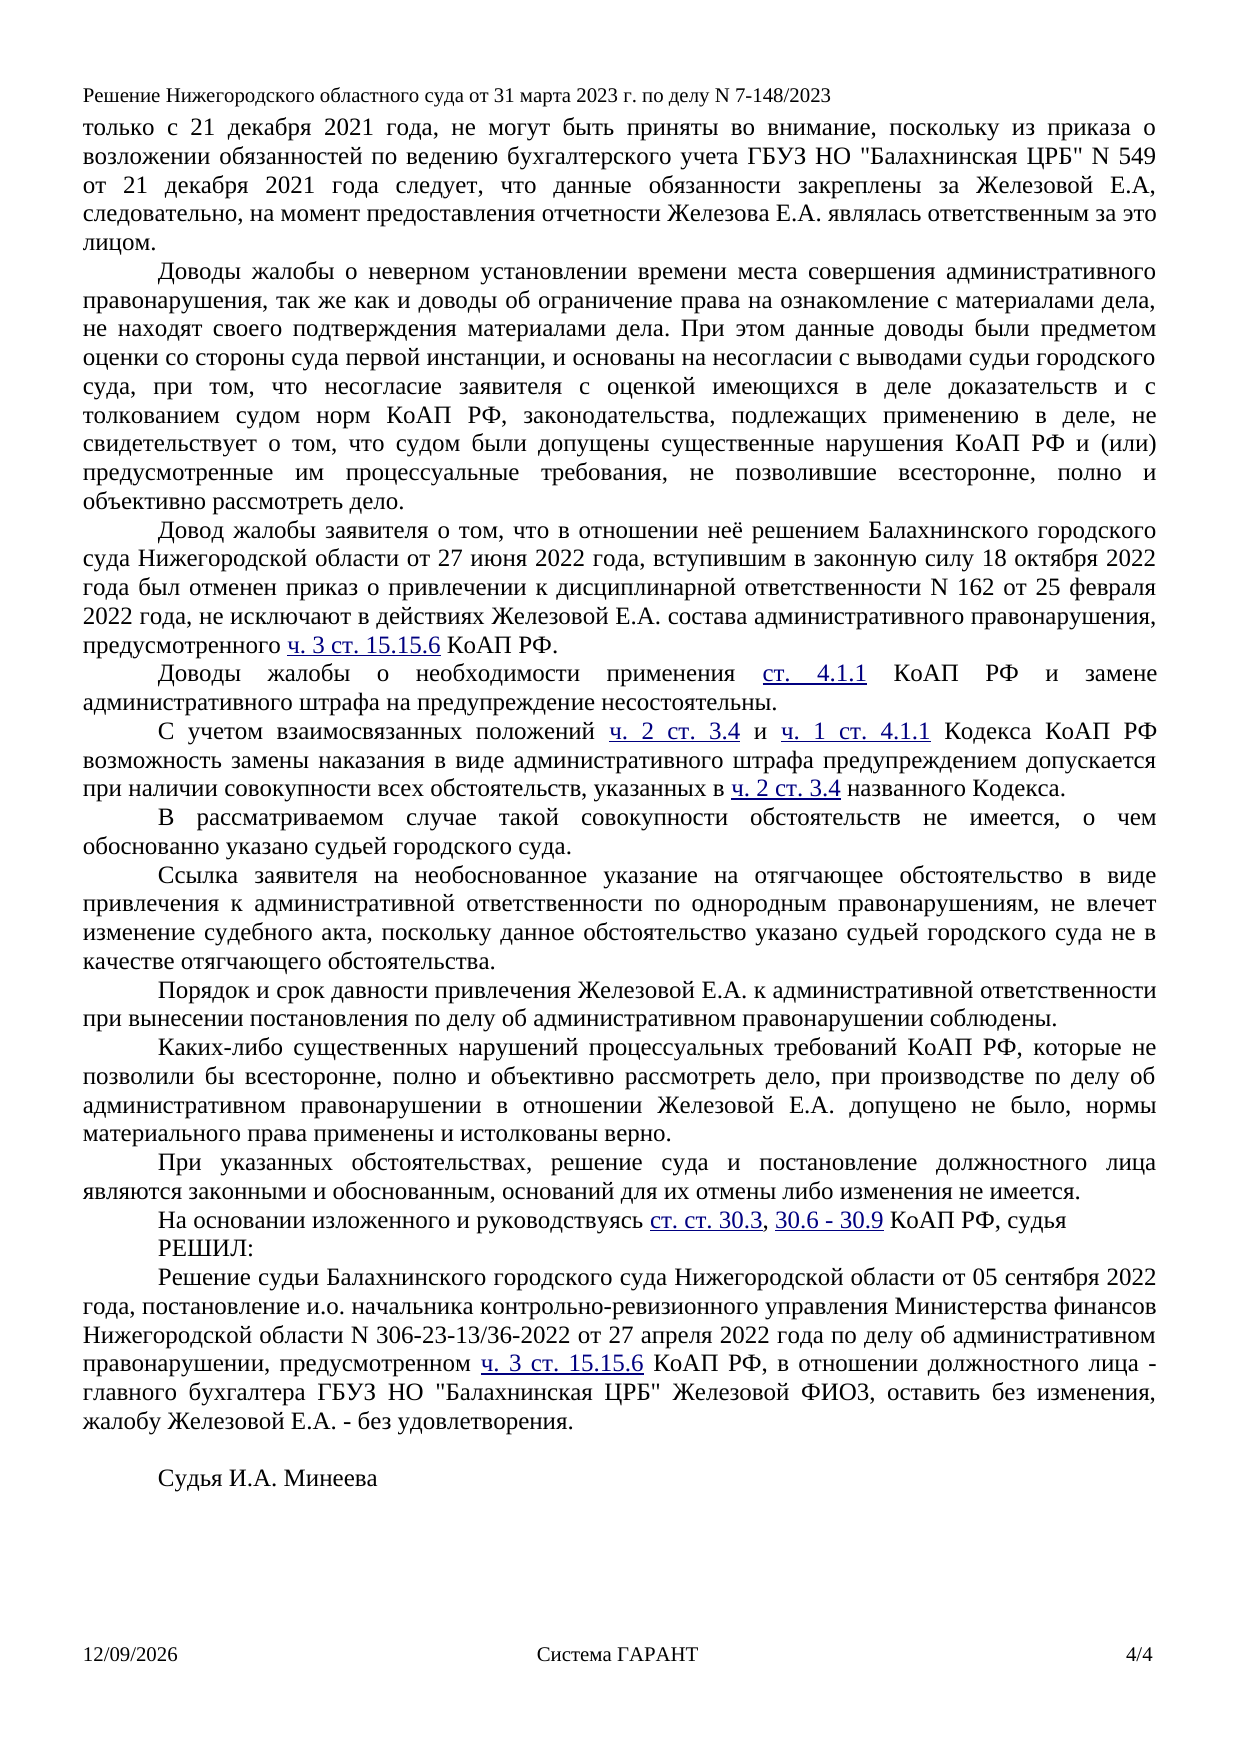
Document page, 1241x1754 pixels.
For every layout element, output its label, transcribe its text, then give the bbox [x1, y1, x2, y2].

text Ссылка заявителя на необоснованное указание на отягчающее обстоятельство в виде привлечения к административной ответственности по однородным правонарушениям, не влечет изменение судебного акта, поскольку данное обстоятельство указано судьей городского суда не в качестве отягчающего обстоятельства. [83, 860, 1157, 975]
text Решение судьи Балахнинского городского суда Нижегородской области от 05 сентября 2022 года, постановление и.о. начальника контрольно-ревизионного управления Министерства финансов Нижегородской области N 306-23-13/36-2022 от 27 апреля 2022 года по делу об административном правонарушении, предусмотренном ч. 3 ст. 15.15.6 КоАП РФ, в отношении должностного лица - главного бухгалтера ГБУЗ НО "Балахнинская ЦРБ" Железовой ФИО3, оставить без изменения, жалобу Железовой Е.А. - без удовлетворения. [83, 1262, 1157, 1435]
text только с 21 декабря 2021 года, не могут быть приняты во внимание, поскольку из приказа о возложении обязанностей по ведению бухгалтерского учета ГБУЗ НО "Балахнинская ЦРБ" N 549 от 21 декабря 2021 года следует, что данные обязанности закреплены за Железовой Е.А, следовательно, на момент предоставления отчетности Железова Е.А. являлась ответственным за это лицом. [83, 112, 1157, 256]
text Каких-либо существенных нарушений процессуальных требований КоАП РФ, которые не позволили бы всесторонне, полно и объективно рассмотреть дело, при производстве по делу об административном правонарушении в отношении Железовой Е.А. допущено не было, нормы материального права применены и истолкованы верно. [83, 1032, 1157, 1147]
text С учетом взаимосвязанных положений ч. 2 ст. 3.4 и ч. 1 ст. 4.1.1 Кодекса КоАП РФ возможность замены наказания в виде административного штрафа предупреждением допускается при наличии совокупности всех обстоятельств, указанных в ч. 2 ст. 3.4 названного Кодекса. [83, 716, 1157, 802]
text Порядок и срок давности привлечения Железовой Е.А. к административной ответственности при вынесении постановления по делу об административном правонарушении соблюдены. [83, 975, 1157, 1032]
text Доводы жалобы о необходимости применения ст. 4.1.1 КоАП РФ и замене административного штрафа на предупреждение несостоятельны. [83, 658, 1157, 716]
text Доводы жалобы о неверном установлении времени места совершения административного правонарушения, так же как и доводы об ограничение права на ознакомление с материалами дела, не находят своего подтверждения материалами дела. При этом данные доводы были предметом оценки со стороны суда первой инстанции, и основаны на несогласии с выводами судьи городского суда, при том, что несогласие заявителя с оценкой имеющихся в деле доказательств и с толкованием судом норм КоАП РФ, законодательства, подлежащих применению в деле, не свидетельствует о том, что судом были допущены существенные нарушения КоАП РФ и (или) предусмотренные им процессуальные требования, не позволившие всесторонне, полно и объективно рассмотреть дело. [83, 256, 1157, 515]
text В рассматриваемом случае такой совокупности обстоятельств не имеется, о чем обоснованно указано судьей городского суда. [83, 802, 1157, 860]
text РЕШИЛ: [83, 1233, 1157, 1262]
text При указанных обстоятельствах, решение суда и постановление должностного лица являются законными и обоснованным, оснований для их отмены либо изменения не имеется. [83, 1147, 1157, 1205]
text На основании изложенного и руководствуясь ст. ст. 30.3, 30.6 - 30.9 КоАП РФ, судья [83, 1205, 1157, 1233]
text Судья И.А. Минеева [83, 1463, 1157, 1492]
text Довод жалобы заявителя о том, что в отношении неё решением Балахнинского городского суда Нижегородской области от 27 июня 2022 года, вступившим в законную силу 18 октября 2022 года был отменен приказ о привлечении к дисциплинарной ответственности N 162 от 25 февраля 2022 года, не исключают в действиях Железовой Е.А. состава административного правонарушения, предусмотренного ч. 3 ст. 15.15.6 КоАП РФ. [83, 515, 1157, 658]
